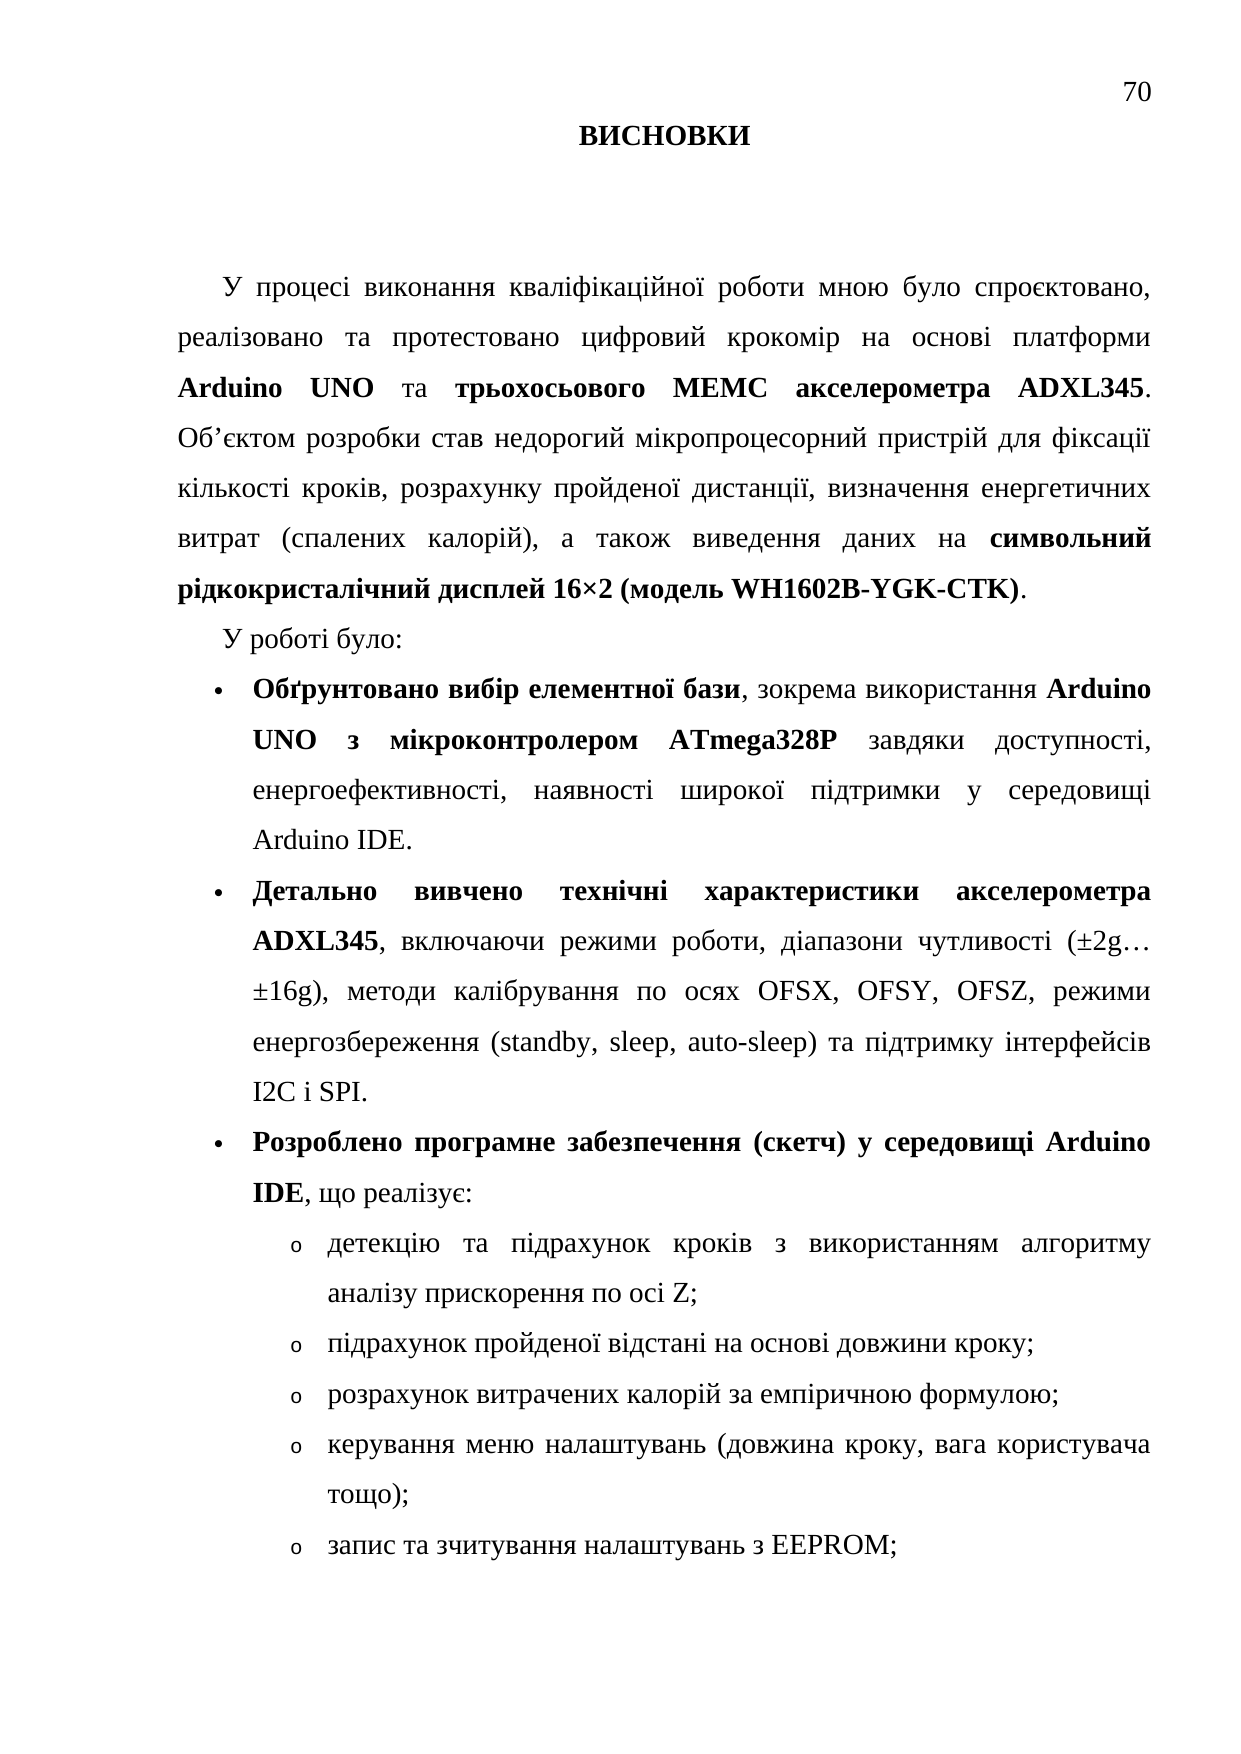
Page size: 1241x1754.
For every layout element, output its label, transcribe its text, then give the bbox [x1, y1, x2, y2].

list розрахунок витрачених калорій за емпіричною формулою; [290, 1376, 1152, 1409]
list запис та зчитування налаштувань з EEPROM; [290, 1527, 1152, 1560]
text У процесі виконання кваліфікаційної роботи мною було спроєктовано, реалізовано та протестовано цифровий крокомір на основі платформи Arduino UNO та трьохосьового МЕМС акселерометра ADXL345. Об’єктом розробки став недорогий мікропроцесорний пристрій для фіксації кількості кроків, розрахунку пройденої дистанції, визначення енергетичних витрат (спалених калорій), а також виведення даних на символьний рідкокристалічний дисплей 16×2 (модель WH1602B-YGK-CTK). [177, 269, 1152, 604]
list керування меню налаштувань (довжина кроку, вага користувача тощо); [290, 1426, 1152, 1510]
list Детально вивчено технічні характеристики акселерометра ADXL345, включаючи режими роботи, діапазони чутливості (±2g…±16g), методи калібрування по осях OFSX, OFSY, OFSZ, режими енергозбереження (standby, sleep, auto-sleep) та підтримку інтерфейсів I2C і SPI. [215, 873, 1152, 1108]
subtitle ВИСНОВКИ [177, 118, 1152, 152]
text У роботі було: [177, 621, 1152, 655]
list підрахунок пройденої відстані на основі довжини кроку; [290, 1326, 1152, 1359]
list Розроблено програмне забезпечення (скетч) у середовищі Arduino IDE, що реалізує: [215, 1124, 1152, 1208]
list детекцію та підрахунок кроків з використанням алгоритму аналізу прискорення по осі Z; [290, 1225, 1152, 1309]
list Обґрунтовано вибір елементної бази, зокрема використання Arduino UNO з мікроконтролером ATmega328P завдяки доступності, енергоефективності, наявності широкої підтримки у середовищі Arduino IDE. [215, 672, 1152, 856]
